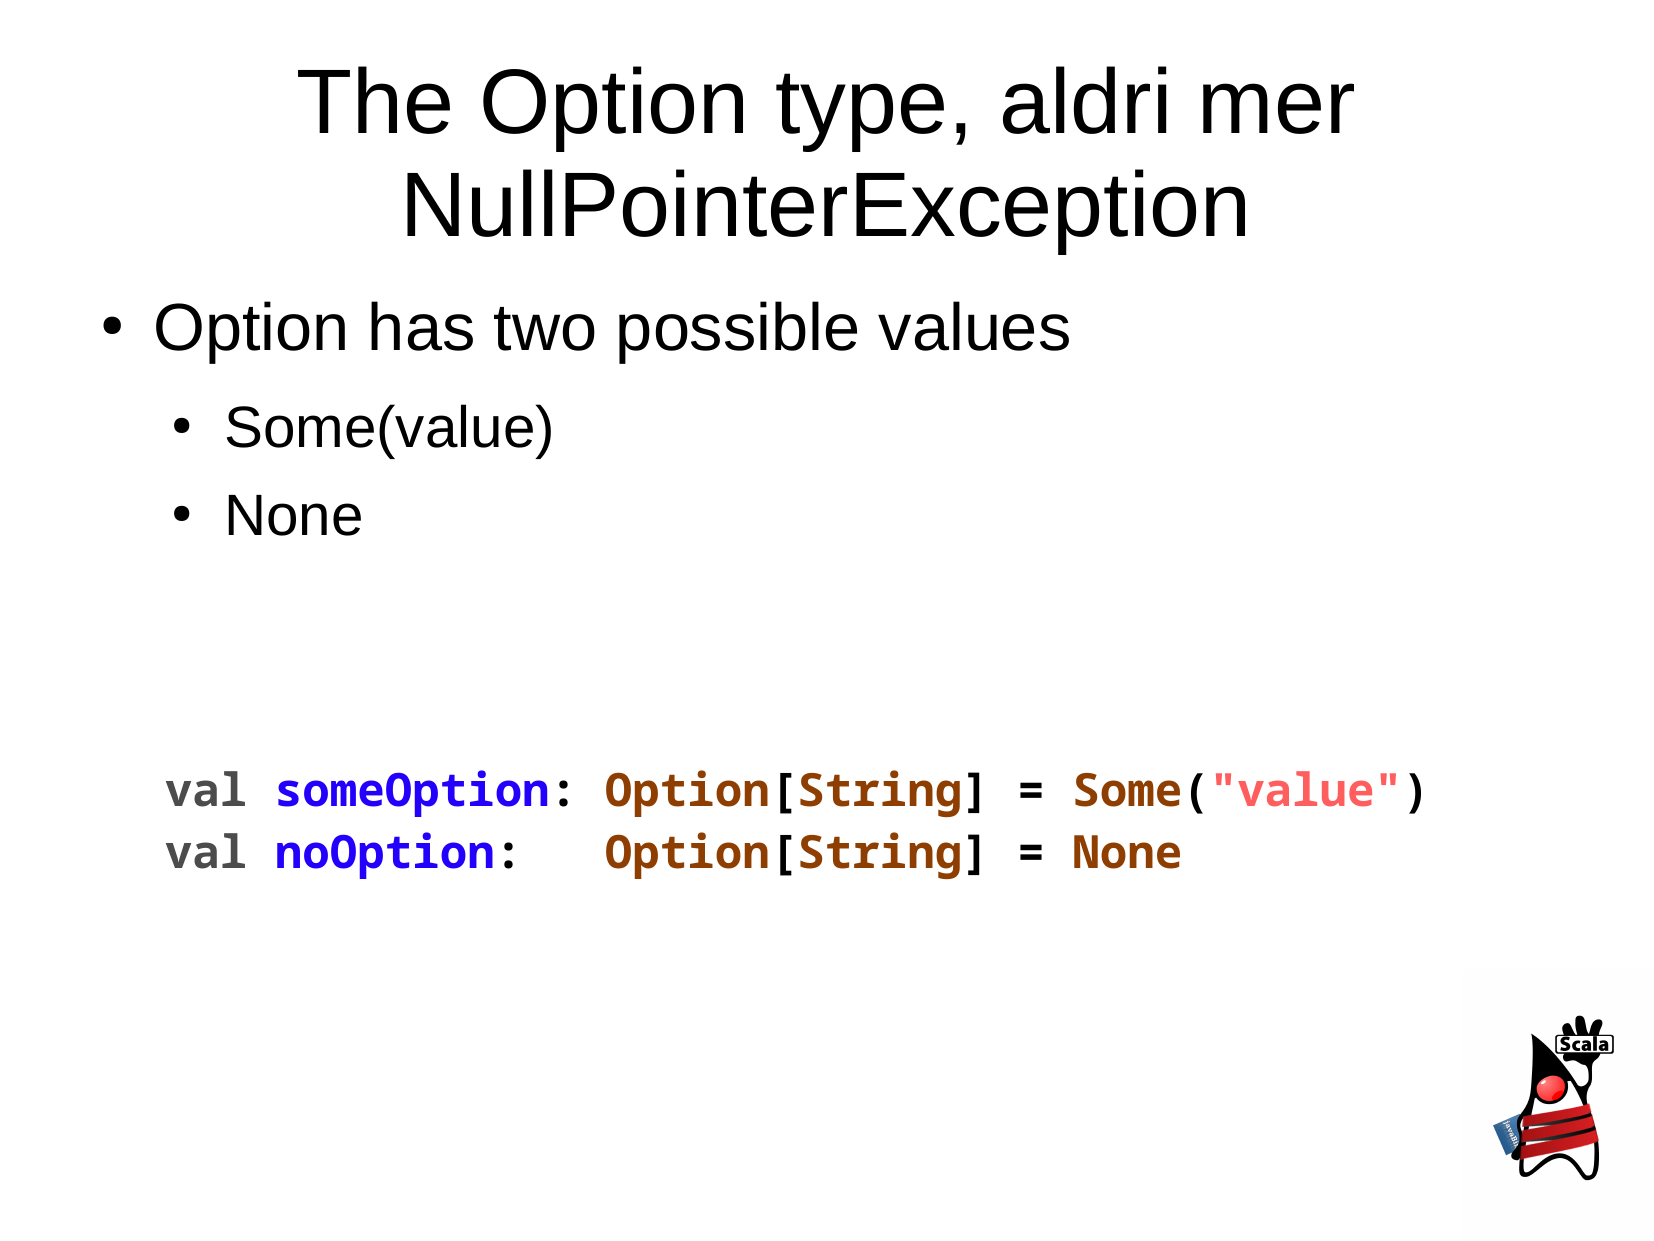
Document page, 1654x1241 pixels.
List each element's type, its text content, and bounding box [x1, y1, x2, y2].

list Option has two possible values Some(value) None [82, 290, 1571, 601]
title The Option type, aldri mer NullPointerException [82, 49, 1571, 257]
picture [1462, 969, 1654, 1241]
text_box val someOption: Option[String] = Some("value") val noOption: Option[String] = None [150, 750, 1463, 880]
